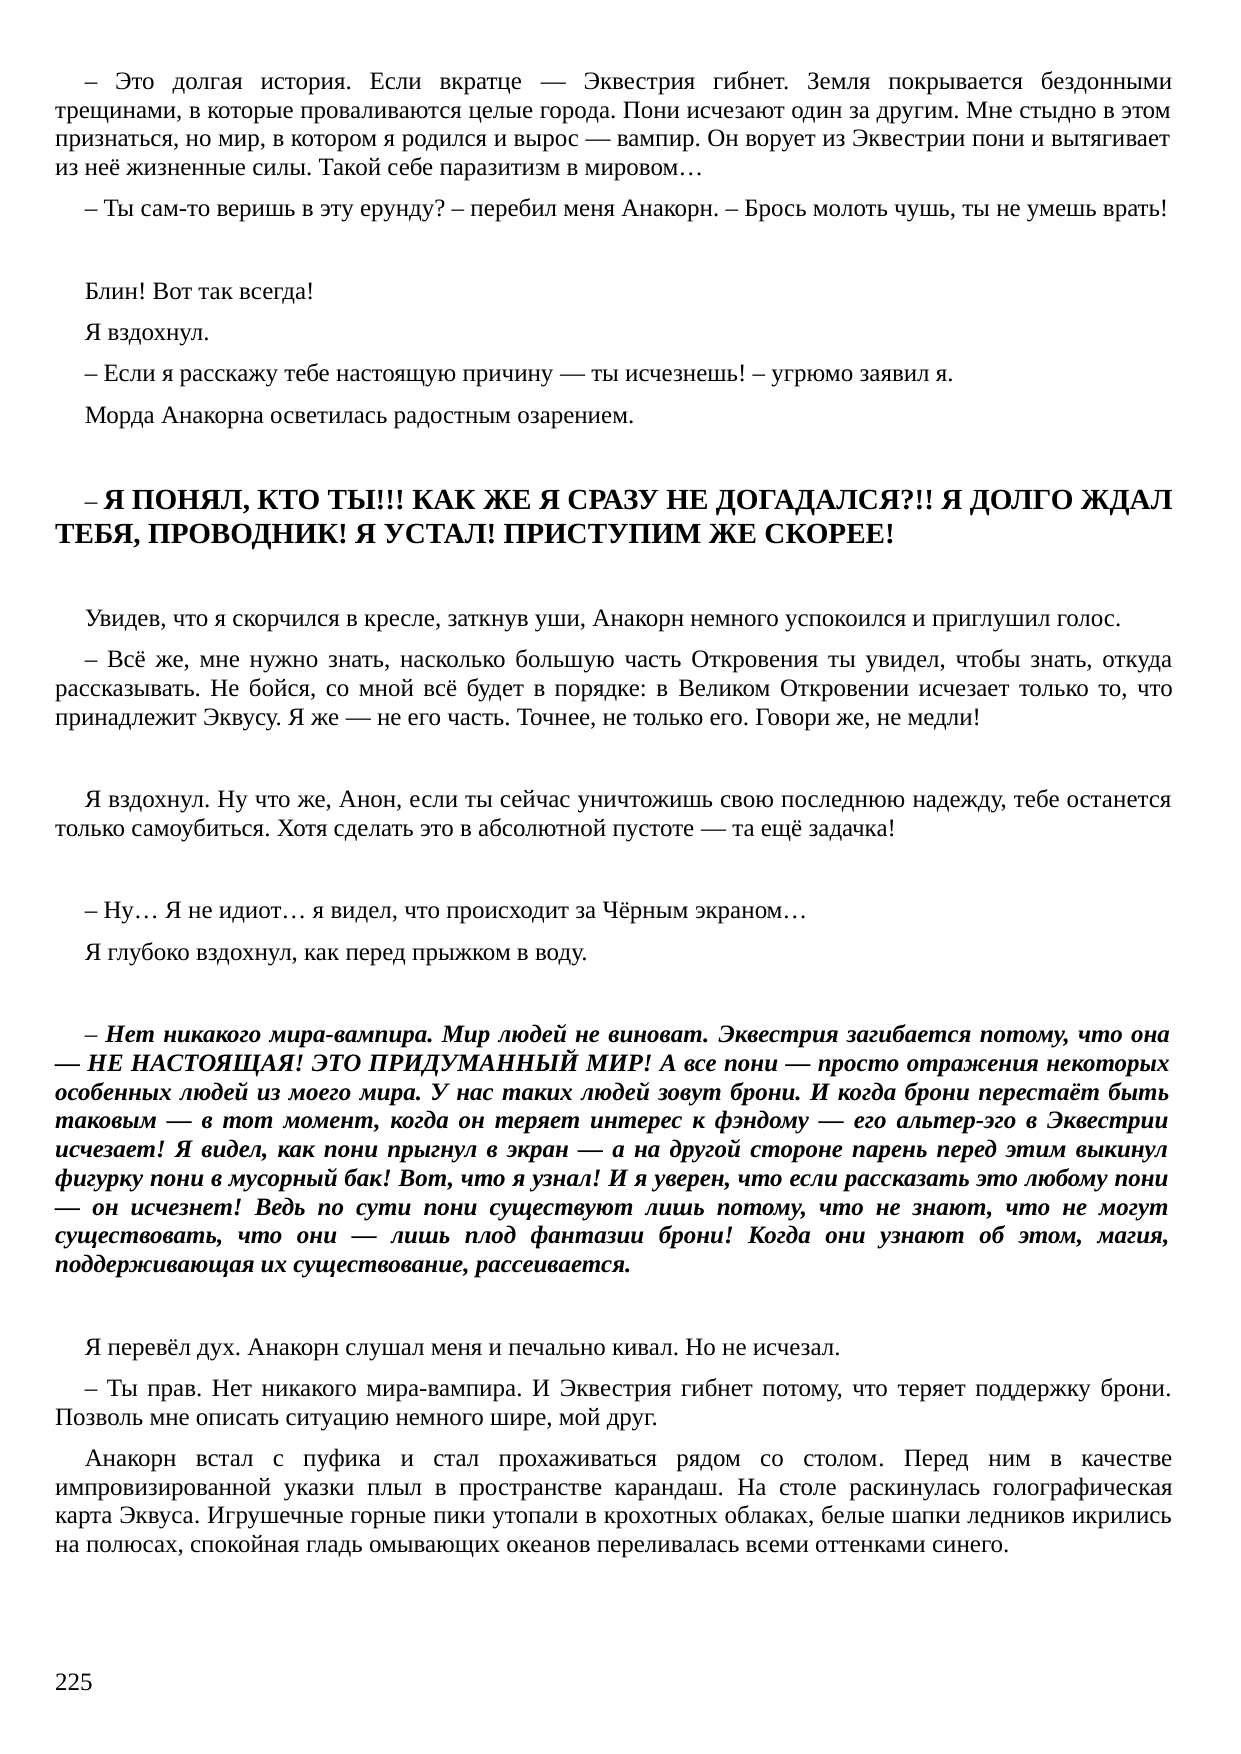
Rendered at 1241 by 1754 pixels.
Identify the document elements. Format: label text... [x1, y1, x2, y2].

text – Ты прав. Нет никакого мира-вампира. И Эквестрия гибнет потому, что теряет поддержку брони. Позволь мне описать ситуацию немного шире, мой друг. [55, 1373, 1173, 1431]
text – Нет никакого мира-вампира. Мир людей не виноват. Эквестрия загибается потому, что она — НЕ НАСТОЯЩАЯ! ЭТО ПРИДУМАННЫЙ МИР! А все пони — просто отражения некоторых особенных людей из моего мира. У нас таких людей зовут брони. И когда брони перестаёт быть таковым — в тот момент, когда он теряет интерес к фэндому — его альтер-эго в Эквестрии исчезает! Я видел, как пони прыгнул в экран — а на другой стороне парень перед этим выкинул фигурку пони в мусорный бак! Вот, что я узнал! И я уверен, что если рассказать это любому пони — он исчезнет! Ведь по сути пони существуют лишь потому, что не знают, что не могут существовать, что они — лишь плод фантазии брони! Когда они узнают об этом, магия, поддерживающая их существование, рассеивается. [55, 1019, 1173, 1278]
text Увидев, что я скорчился в кресле, заткнув уши, Анакорн немного успокоился и приглушил голос. [55, 603, 1173, 632]
text Я вздохнул. Ну что же, Анон, если ты сейчас уничтожишь свою последнюю надежду, тебе останется только самоубиться. Хотя сделать это в абсолютной пустоте — та ещё задачка! [55, 784, 1173, 842]
text – Ты сам-то веришь в эту ерунду? – перебил меня Анакорн. – Брось молоть чушь, ты не умешь врать! [55, 193, 1173, 222]
text Я глубоко вздохнул, как перед прыжком в воду. [55, 937, 1173, 966]
text – Я ПОНЯЛ, КТО ТЫ!!! КАК ЖЕ Я СРАЗУ НЕ ДОГАДАЛСЯ?!! Я ДОЛГО ЖДАЛ ТЕБЯ, ПРОВОДНИК! Я УСТАЛ! ПРИСТУПИМ ЖЕ СКОРЕЕ! [55, 482, 1173, 549]
text Я вздохнул. [55, 317, 1173, 346]
text – Ну… Я не идиот… я видел, что происходит за Чёрным экраном… [55, 896, 1173, 924]
text – Если я расскажу тебе настоящую причину — ты исчезнешь! – угрюмо заявил я. [55, 358, 1173, 387]
text – Всё же, мне нужно знать, насколько большую часть Откровения ты увидел, чтобы знать, откуда рассказывать. Не бойся, со мной всё будет в порядке: в Великом Откровении исчезает только то, что принадлежит Эквусу. Я же — не его часть. Точнее, не только его. Говори же, не медли! [55, 644, 1173, 731]
text Морда Анакорна осветилась радостным озарением. [55, 400, 1173, 428]
text Анакорн встал с пуфика и стал прохаживаться рядом со столом. Перед ним в качестве импровизированной указки плыл в пространстве карандаш. На столе раскинулась голографическая карта Эквуса. Игрушечные горные пики утопали в крохотных облаках, белые шапки ледников икрились на полюсах, спокойная гладь омывающих океанов переливалась всеми оттенками синего. [55, 1443, 1173, 1558]
text Я перевёл дух. Анакорн слушал меня и печально кивал. Но не исчезал. [55, 1332, 1173, 1361]
text Блин! Вот так всегда! [55, 276, 1173, 305]
text – Это долгая история. Если вкратце — Эквестрия гибнет. Земля покрывается бездонными трещинами, в которые проваливаются целые города. Пони исчезают один за другим. Мне стыдно в этом признаться, но мир, в котором я родился и вырос — вампир. Он ворует из Эквестрии пони и вытягивает из неё жизненные силы. Такой себе паразитизм в мировом… [55, 66, 1173, 181]
